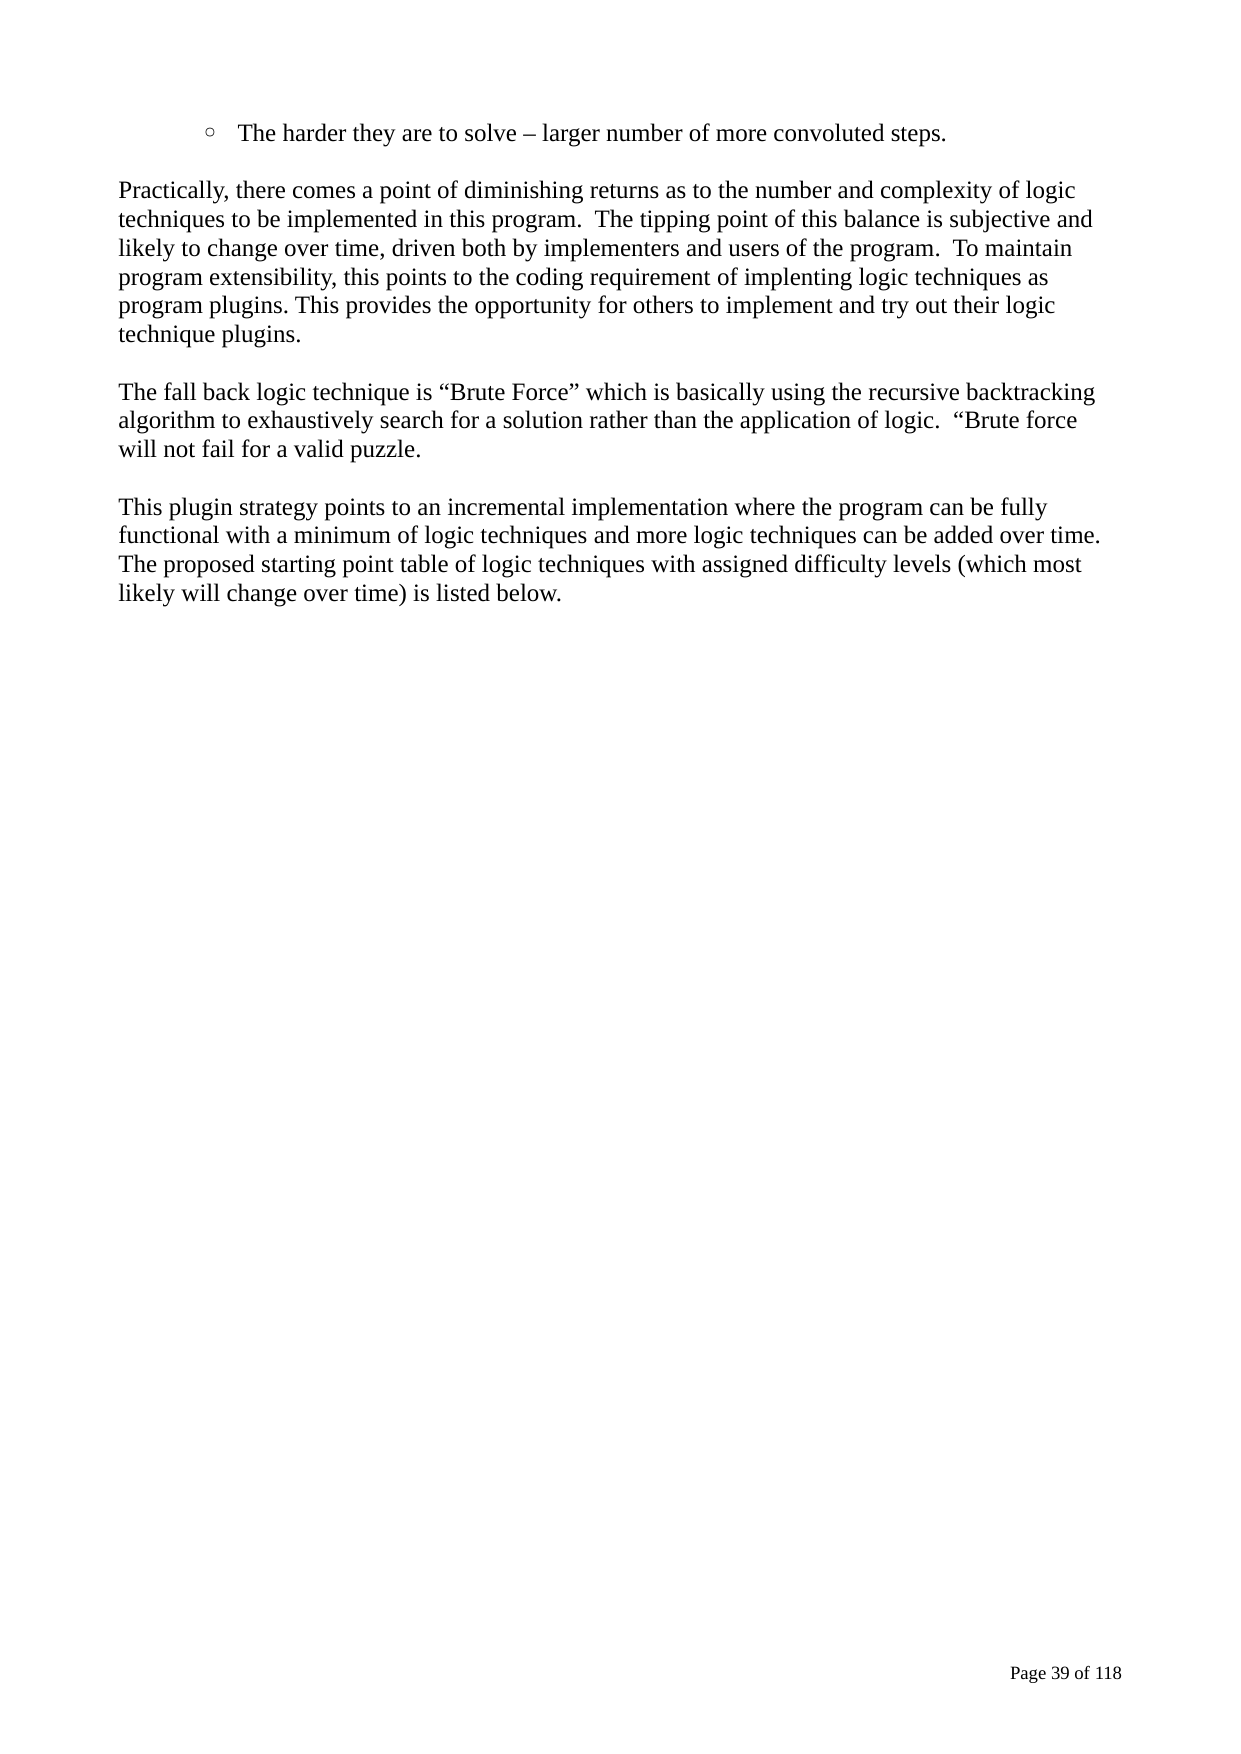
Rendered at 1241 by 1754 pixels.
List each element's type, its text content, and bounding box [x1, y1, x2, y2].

text The proposed starting point table of logic techniques with assigned difficulty levels (which most likely will change over time) is listed below. [118, 549, 1122, 607]
text This plugin strategy points to an incremental implementation where the program can be fully functional with a minimum of logic techniques and more logic techniques can be added over time. [118, 492, 1122, 549]
text The fall back logic technique is “Brute Force” which is basically using the recursive backtracking algorithm to exhaustively search for a solution rather than the application of logic. “Brute force will not fail for a valid puzzle. [118, 377, 1122, 463]
list The harder they are to solve – larger number of more convoluted steps. [200, 118, 1122, 147]
text Practically, there comes a point of diminishing returns as to the number and complexity of logic techniques to be implemented in this program. The tipping point of this balance is subjective and likely to change over time, driven both by implementers and users of the program. To maintain program extensibility, this points to the coding requirement of implenting logic techniques as program plugins. This provides the opportunity for others to implement and try out their logic technique plugins. [118, 176, 1122, 348]
